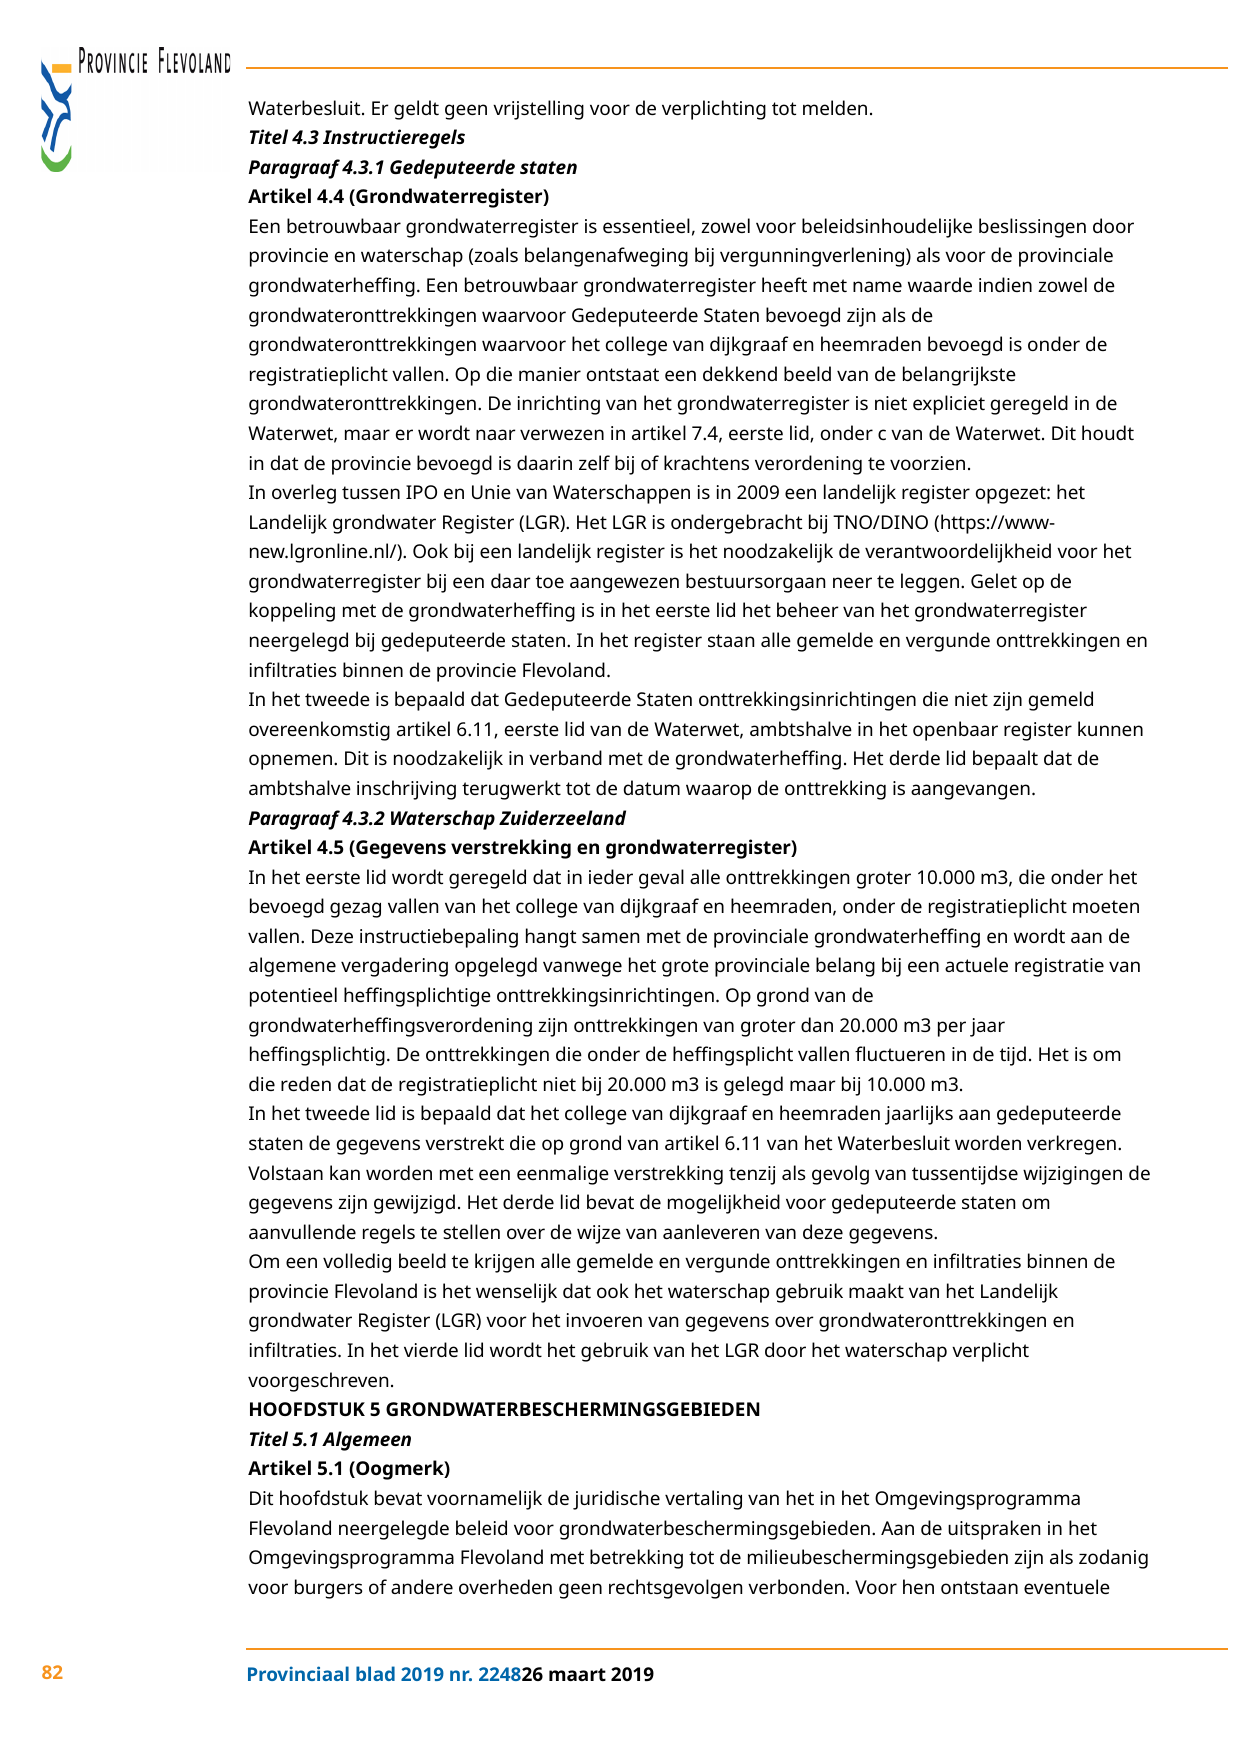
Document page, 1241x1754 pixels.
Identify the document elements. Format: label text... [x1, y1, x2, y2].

text Om een volledig beeld te krijgen alle gemelde en vergunde onttrekkingen en infiltraties binnen de provincie Flevoland is het wenselijk dat ook het waterschap gebruik maakt van het Landelijk grondwater Register (LGR) voor het invoeren van gegevens over grondwateronttrekkingen en infiltraties. In het vierde lid wordt het gebruik van het LGR door het waterschap verplicht voorgeschreven. [248, 1248, 1152, 1393]
text Artikel 4.4 (Grondwaterregister) [248, 183, 1152, 209]
text Waterbesluit. Er geldt geen vrijstelling voor de verplichting tot melden. [248, 95, 1152, 121]
text Paragraaf 4.3.1 Gedeputeerde staten [248, 154, 1152, 180]
text Titel 5.1 Algemeen [248, 1426, 1152, 1452]
text In het tweede lid is bepaald dat het college van dijkgraaf en heemraden jaarlijks aan gedeputeerde staten de gegevens verstrekt die op grond van artikel 6.11 van het Waterbesluit worden verkregen. Volstaan kan worden met een eenmalige verstrekking tenzij als gevolg van tussentijdse wijzigingen de gegevens zijn gewijzigd. Het derde lid bevat de mogelijkheid voor gedeputeerde staten om aanvullende regels te stellen over de wijze van aanleveren van deze gegevens. [248, 1101, 1152, 1245]
text In het tweede is bepaald dat Gedeputeerde Staten onttrekkingsinrichtingen die niet zijn gemeld overeenkomstig artikel 6.11, eerste lid van de Waterwet, ambtshalve in het openbaar register kunnen opnemen. Dit is noodzakelijk in verband met de grondwaterheffing. Het derde lid bepaalt dat de ambtshalve inschrijving terugwerkt tot de datum waarop de onttrekking is aangevangen. [248, 686, 1152, 801]
text In het eerste lid wordt geregeld dat in ieder geval alle onttrekkingen groter 10.000 m3, die onder het bevoegd gezag vallen van het college van dijkgraaf en heemraden, onder de registratieplicht moeten vallen. Deze instructiebepaling hangt samen met de provinciale grondwaterheffing en wordt aan de algemene vergadering opgelegd vanwege het grote provinciale belang bij een actuele registratie van potentieel heffingsplichtige onttrekkingsinrichtingen. Op grond van de grondwaterheffingsverordening zijn onttrekkingen van groter dan 20.000 m3 per jaar heffingsplichtig. De onttrekkingen die onder de heffingsplicht vallen fluctueren in de tijd. Het is om die reden dat de registratieplicht niet bij 20.000 m3 is gelegd maar bij 10.000 m3. [248, 864, 1152, 1097]
text HOOFDSTUK 5 GRONDWATERBESCHERMINGSGEBIEDEN [248, 1396, 1152, 1422]
text Paragraaf 4.3.2 Waterschap Zuiderzeeland [248, 805, 1152, 831]
text Artikel 4.5 (Gegevens verstrekking en grondwaterregister) [248, 834, 1152, 860]
picture [41, 47, 231, 172]
text Titel 4.3 Instructieregels [248, 124, 1152, 150]
text Een betrouwbaar grondwaterregister is essentieel, zowel voor beleidsinhoudelijke beslissingen door provincie en waterschap (zoals belangenafweging bij vergunningverlening) als voor de provinciale grondwaterheffing. Een betrouwbaar grondwaterregister heeft met name waarde indien zowel de grondwateronttrekkingen waarvoor Gedeputeerde Staten bevoegd zijn als de grondwateronttrekkingen waarvoor het college van dijkgraaf en heemraden bevoegd is onder de registratieplicht vallen. Op die manier ontstaat een dekkend beeld van de belangrijkste grondwateronttrekkingen. De inrichting van het grondwaterregister is niet expliciet geregeld in de Waterwet, maar er wordt naar verwezen in artikel 7.4, eerste lid, onder c van de Waterwet. Dit houdt in dat de provincie bevoegd is daarin zelf bij of krachtens verordening te voorzien. [248, 213, 1152, 476]
text Artikel 5.1 (Oogmerk) [248, 1456, 1152, 1481]
text In overleg tussen IPO en Unie van Waterschappen is in 2009 een landelijk register opgezet: het Landelijk grondwater Register (LGR). Het LGR is ondergebracht bij TNO/DINO (https://www-new.lgronline.nl/). Ook bij een landelijk register is het noodzakelijk de verantwoordelijkheid voor het grondwaterregister bij een daar toe aangewezen bestuursorgaan neer te leggen. Gelet op de koppeling met de grondwaterheffing is in het eerste lid het beheer van het grondwaterregister neergelegd bij gedeputeerde staten. In het register staan alle gemelde en vergunde onttrekkingen en infiltraties binnen de provincie Flevoland. [248, 479, 1152, 683]
text Dit hoofdstuk bevat voornamelijk de juridische vertaling van het in het Omgevingsprogramma Flevoland neergelegde beleid voor grondwaterbeschermingsgebieden. Aan de uitspraken in het Omgevingsprogramma Flevoland met betrekking tot de milieubeschermingsgebieden zijn als zodanig voor burgers of andere overheden geen rechtsgevolgen verbonden. Voor hen ontstaan eventuele [248, 1485, 1152, 1600]
